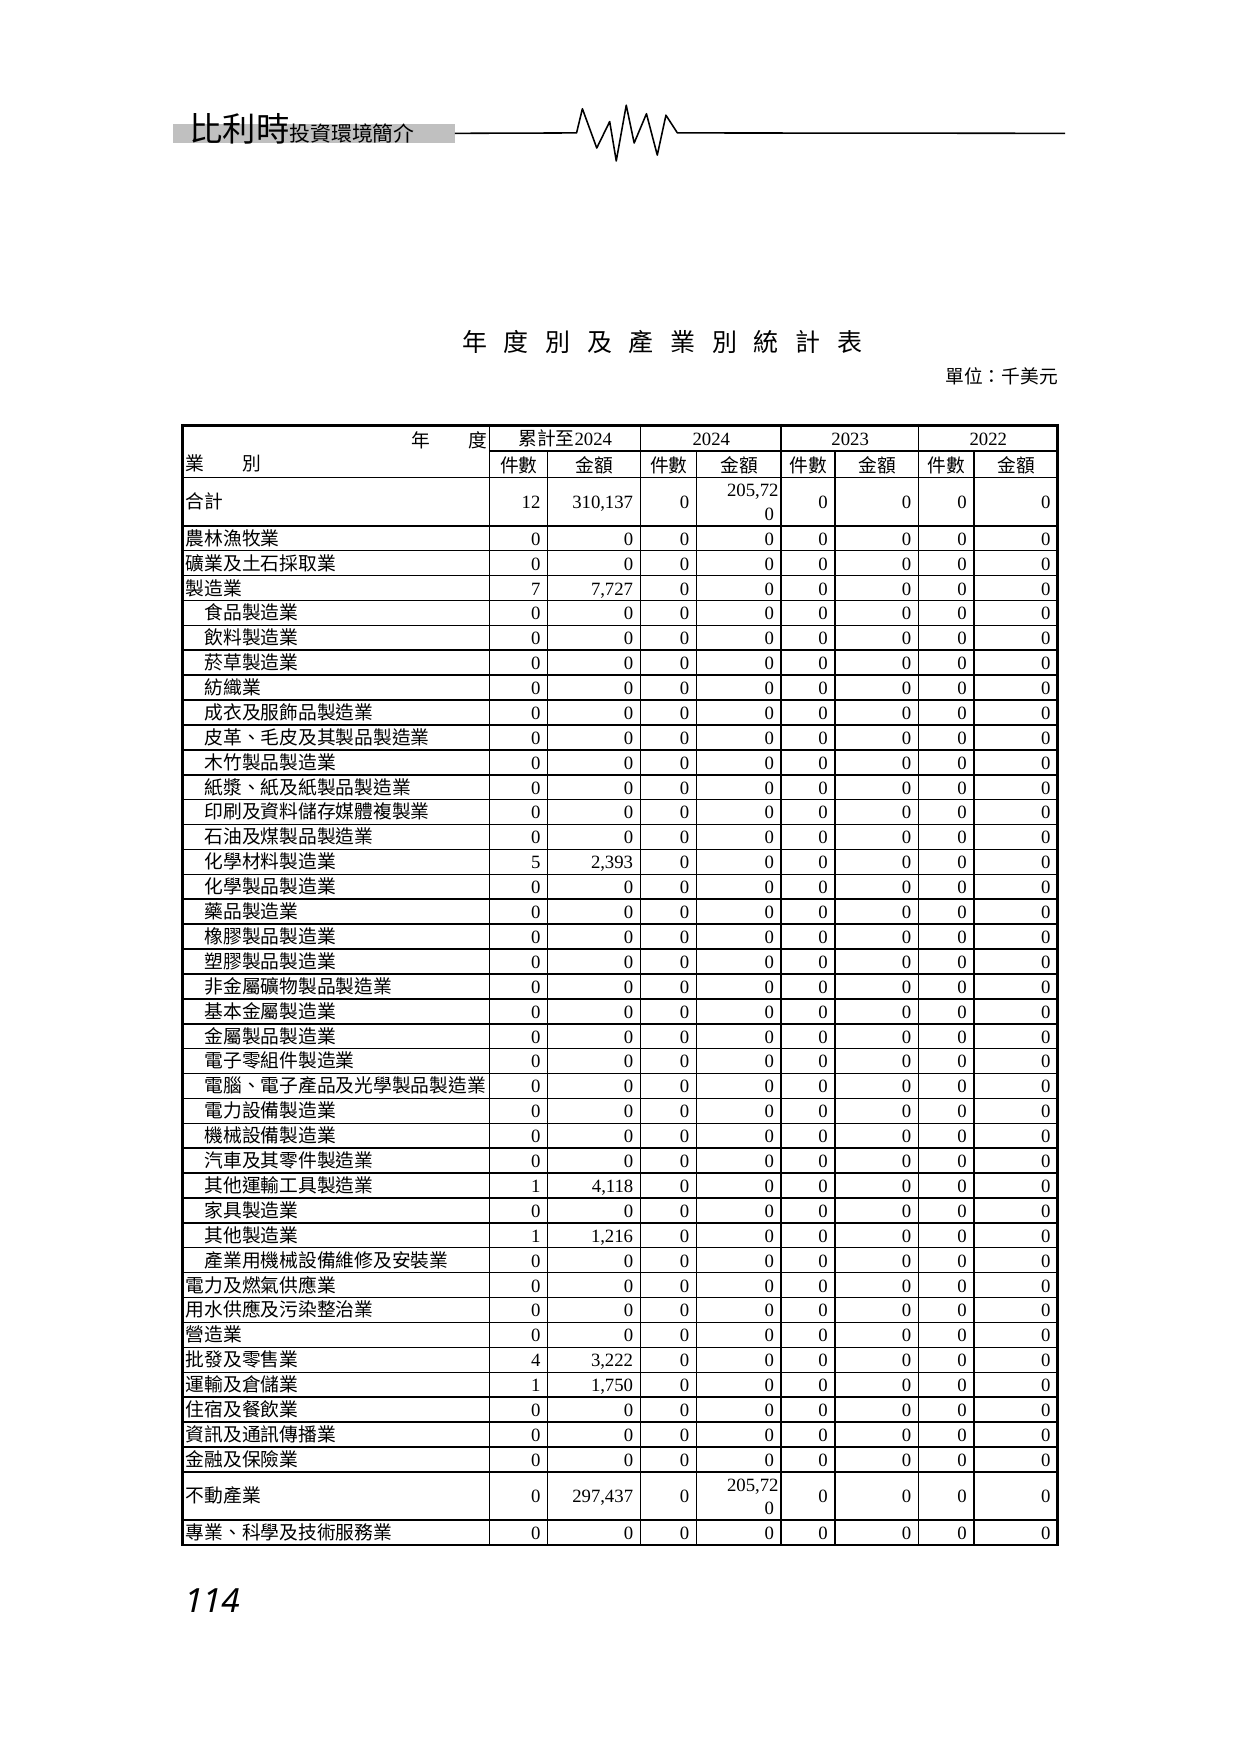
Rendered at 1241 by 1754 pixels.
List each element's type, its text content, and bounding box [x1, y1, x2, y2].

table_cell 件數 [641, 452, 696, 477]
table_cell 0 [490, 1473, 547, 1519]
table_cell 1,750 [548, 1373, 640, 1396]
table_cell 0 [975, 1423, 1056, 1446]
table_cell 不動產業 [184, 1473, 489, 1519]
table_cell 0 [836, 875, 918, 898]
table_header 2023 [782, 427, 918, 450]
table_cell 0 [975, 850, 1056, 873]
table_cell 0 [697, 1099, 780, 1122]
table_cell 0 [548, 950, 640, 973]
table_cell 印刷及資料儲存媒體複製業 [184, 800, 489, 824]
table_cell 金額 [548, 452, 640, 477]
table_cell 0 [782, 1348, 834, 1371]
table_cell 0 [548, 527, 640, 550]
table_cell 0 [836, 626, 918, 649]
table_cell 機械設備製造業 [184, 1124, 489, 1147]
table_cell 0 [490, 1323, 547, 1346]
table_cell 0 [697, 850, 780, 873]
table_cell 家具製造業 [184, 1199, 489, 1222]
table_cell 0 [697, 1049, 780, 1073]
table_cell 0 [975, 527, 1056, 550]
table_cell 0 [490, 1099, 547, 1122]
table_cell 0 [919, 726, 973, 749]
table_cell 0 [641, 1521, 696, 1544]
table_cell 0 [919, 576, 973, 599]
table_cell 0 [782, 1149, 834, 1172]
table_cell 0 [490, 701, 547, 724]
table_cell 0 [490, 601, 547, 624]
table_cell 0 [836, 1049, 918, 1073]
table_cell 0 [919, 527, 973, 550]
table_cell 0 [697, 601, 780, 624]
table_cell 0 [782, 1323, 834, 1346]
table_cell 礦業及土石採取業 [184, 551, 489, 575]
table_cell 0 [836, 1473, 918, 1519]
table_cell 金融及保險業 [184, 1448, 489, 1471]
table_cell 0 [919, 1473, 973, 1519]
table_cell 0 [641, 1025, 696, 1048]
table_cell 0 [836, 726, 918, 749]
table_cell 資訊及通訊傳播業 [184, 1423, 489, 1446]
table_cell 0 [919, 950, 973, 973]
table_cell 0 [548, 1149, 640, 1172]
table_cell 0 [548, 1423, 640, 1446]
table_cell 0 [697, 701, 780, 724]
table_cell 0 [548, 601, 640, 624]
table_cell 0 [782, 701, 834, 724]
table_cell 0 [697, 751, 780, 774]
table_cell 0 [697, 1174, 780, 1197]
table_cell 0 [836, 800, 918, 824]
table_cell 0 [782, 1074, 834, 1097]
table_cell 1 [490, 1373, 547, 1396]
table_cell 0 [836, 576, 918, 599]
table_cell 205,720 [697, 478, 780, 525]
table_cell 0 [836, 651, 918, 674]
table_cell 0 [836, 1348, 918, 1371]
table_cell 0 [836, 975, 918, 998]
table_cell 0 [919, 1273, 973, 1297]
table_cell 310,137 [548, 478, 640, 525]
table_cell 批發及零售業 [184, 1348, 489, 1371]
table_cell 0 [697, 1224, 780, 1247]
table_cell 0 [782, 850, 834, 873]
table_cell 0 [548, 1025, 640, 1048]
table_cell 0 [490, 1448, 547, 1471]
table_cell 0 [697, 726, 780, 749]
table_cell 0 [836, 1373, 918, 1396]
table_cell 0 [836, 1099, 918, 1122]
table_cell 0 [782, 1199, 834, 1222]
table_cell 0 [697, 1248, 780, 1272]
table_cell 石油及煤製品製造業 [184, 825, 489, 848]
table_cell 0 [782, 900, 834, 923]
table_cell 0 [782, 776, 834, 799]
table_cell 0 [490, 900, 547, 923]
table_cell 0 [782, 1448, 834, 1471]
table_cell 0 [975, 626, 1056, 649]
table_cell 0 [490, 1074, 547, 1097]
table_cell 0 [641, 1248, 696, 1272]
table_cell 0 [548, 925, 640, 948]
table_cell 0 [697, 1423, 780, 1446]
table_cell 0 [490, 751, 547, 774]
table_cell 製造業 [184, 576, 489, 599]
table_cell 0 [641, 601, 696, 624]
text 單位：千美元 [183, 361, 1058, 388]
table_cell 0 [836, 1398, 918, 1421]
table_cell 0 [697, 925, 780, 948]
table_cell 0 [836, 676, 918, 699]
table_cell 皮革、毛皮及其製品製造業 [184, 726, 489, 749]
table_cell 0 [919, 1124, 973, 1147]
table_cell 0 [975, 1099, 1056, 1122]
table_cell 0 [641, 1298, 696, 1322]
table_cell 0 [919, 1248, 973, 1272]
table_cell 產業用機械設備維修及安裝業 [184, 1248, 489, 1272]
table_cell 0 [782, 527, 834, 550]
table_cell 0 [975, 701, 1056, 724]
table_cell 0 [782, 1025, 834, 1048]
table_cell 0 [782, 601, 834, 624]
table_cell 0 [490, 551, 547, 575]
table_cell 0 [697, 1124, 780, 1147]
table_cell 0 [975, 1273, 1056, 1297]
table_cell 0 [548, 726, 640, 749]
table_cell 0 [919, 1521, 973, 1544]
table_cell 0 [919, 776, 973, 799]
table_cell 0 [641, 1224, 696, 1247]
table_cell 0 [697, 551, 780, 575]
table_cell 0 [975, 1199, 1056, 1222]
table_cell 0 [548, 626, 640, 649]
table_cell 0 [490, 676, 547, 699]
table_cell 電力設備製造業 [184, 1099, 489, 1122]
table_cell 飲料製造業 [184, 626, 489, 649]
table_cell 0 [836, 1224, 918, 1247]
table_cell 0 [548, 1049, 640, 1073]
table_cell 0 [490, 726, 547, 749]
table_cell 0 [919, 1298, 973, 1322]
table_cell 0 [697, 1398, 780, 1421]
table_cell 化學製品製造業 [184, 875, 489, 898]
table_cell 0 [782, 1521, 834, 1544]
table_cell 0 [641, 1448, 696, 1471]
table_cell 0 [919, 701, 973, 724]
table_cell 4 [490, 1348, 547, 1371]
table_cell 0 [919, 1000, 973, 1023]
table_cell 0 [490, 975, 547, 998]
table_header 2024 [641, 427, 780, 450]
table_cell 營造業 [184, 1323, 489, 1346]
table_cell 0 [975, 825, 1056, 848]
table_cell 住宿及餐飲業 [184, 1398, 489, 1421]
table_cell 0 [975, 1448, 1056, 1471]
table_cell 0 [641, 478, 696, 525]
table_cell 0 [975, 1521, 1056, 1544]
table_cell 0 [975, 975, 1056, 998]
table_header 2022 [919, 427, 1056, 450]
table_cell 0 [836, 850, 918, 873]
table_cell 0 [975, 776, 1056, 799]
table_cell 0 [548, 900, 640, 923]
table_cell 0 [975, 551, 1056, 575]
table_cell 0 [975, 651, 1056, 674]
table_cell 0 [975, 576, 1056, 599]
table_cell 0 [641, 875, 696, 898]
table_cell 0 [697, 825, 780, 848]
table_cell 0 [919, 1448, 973, 1471]
table_cell 0 [697, 1074, 780, 1097]
table_cell 0 [782, 551, 834, 575]
table_cell 0 [975, 800, 1056, 824]
table_cell 0 [641, 1074, 696, 1097]
table_cell 電力及燃氣供應業 [184, 1273, 489, 1297]
table_header 累計至2024 [490, 427, 640, 450]
table_cell 0 [697, 1025, 780, 1048]
table_cell 0 [490, 1149, 547, 1172]
table_cell 0 [641, 1423, 696, 1446]
table_cell 0 [490, 527, 547, 550]
table_cell 0 [782, 1174, 834, 1197]
table_cell 0 [641, 1473, 696, 1519]
table_cell 0 [548, 651, 640, 674]
table_cell 0 [975, 950, 1056, 973]
table_cell 0 [919, 875, 973, 898]
table_cell 0 [697, 651, 780, 674]
table_cell 0 [975, 1049, 1056, 1073]
table_cell 0 [697, 875, 780, 898]
table_cell 0 [975, 900, 1056, 923]
table_cell 0 [919, 1174, 973, 1197]
table_cell 0 [548, 1398, 640, 1421]
table_cell 件數 [919, 452, 973, 477]
table_cell 0 [782, 726, 834, 749]
table_cell 0 [697, 1448, 780, 1471]
table_cell 0 [975, 1398, 1056, 1421]
table_cell 1 [490, 1174, 547, 1197]
table_cell 0 [975, 1248, 1056, 1272]
table_cell 0 [697, 1373, 780, 1396]
table_cell 0 [697, 800, 780, 824]
table_cell 0 [975, 751, 1056, 774]
table_cell 0 [641, 900, 696, 923]
table_cell 成衣及服飾品製造業 [184, 701, 489, 724]
table_cell 0 [975, 1000, 1056, 1023]
table_cell 0 [697, 1323, 780, 1346]
table_cell 0 [548, 776, 640, 799]
table_cell 0 [919, 975, 973, 998]
table_cell 0 [697, 1000, 780, 1023]
table_cell 基本金屬製造業 [184, 1000, 489, 1023]
table_cell 0 [782, 651, 834, 674]
table_cell 橡膠製品製造業 [184, 925, 489, 948]
table_cell 0 [782, 950, 834, 973]
table_cell 0 [975, 478, 1056, 525]
table_cell 0 [919, 925, 973, 948]
table_cell 0 [782, 1000, 834, 1023]
table_cell 12 [490, 478, 547, 525]
table_cell 0 [697, 576, 780, 599]
table_cell 0 [836, 1000, 918, 1023]
table_cell 297,437 [548, 1473, 640, 1519]
table_cell 0 [782, 478, 834, 525]
table_cell 0 [782, 1373, 834, 1396]
table_cell 0 [641, 651, 696, 674]
table_cell 0 [490, 800, 547, 824]
table_cell 1,216 [548, 1224, 640, 1247]
table_cell 0 [490, 950, 547, 973]
table_header 年 度 業 別 [184, 427, 489, 477]
table_cell 金額 [975, 452, 1056, 477]
table_cell 0 [836, 1025, 918, 1048]
table_cell 0 [836, 1248, 918, 1272]
table_cell 0 [490, 1025, 547, 1048]
table_cell 0 [697, 527, 780, 550]
table_cell 0 [975, 1323, 1056, 1346]
table_cell 0 [548, 1521, 640, 1544]
table_cell 0 [975, 1025, 1056, 1048]
table_cell 0 [782, 1099, 834, 1122]
table_cell 0 [697, 676, 780, 699]
table_cell 0 [548, 800, 640, 824]
table_cell 0 [975, 1174, 1056, 1197]
table_cell 0 [782, 676, 834, 699]
table_cell 0 [919, 1049, 973, 1073]
table_cell 0 [490, 1000, 547, 1023]
table_cell 5 [490, 850, 547, 873]
table_cell 0 [697, 975, 780, 998]
table_cell 0 [836, 1298, 918, 1322]
table_cell 0 [919, 800, 973, 824]
table_cell 0 [836, 900, 918, 923]
table_cell 0 [836, 551, 918, 575]
table_cell 0 [697, 1348, 780, 1371]
table_cell 0 [641, 1398, 696, 1421]
table_cell 0 [641, 975, 696, 998]
table_cell 7 [490, 576, 547, 599]
table_cell 化學材料製造業 [184, 850, 489, 873]
table_cell 0 [548, 875, 640, 898]
table_cell 0 [490, 651, 547, 674]
table_cell 0 [641, 825, 696, 848]
table_cell 0 [641, 626, 696, 649]
table_cell 0 [697, 626, 780, 649]
table_cell 藥品製造業 [184, 900, 489, 923]
table_cell 0 [697, 900, 780, 923]
table_cell 0 [548, 825, 640, 848]
table_cell 0 [919, 551, 973, 575]
table_cell 菸草製造業 [184, 651, 489, 674]
table_cell 0 [782, 1473, 834, 1519]
table_cell 0 [641, 1149, 696, 1172]
table_cell 0 [919, 850, 973, 873]
table_cell 0 [919, 1323, 973, 1346]
table_cell 0 [782, 1224, 834, 1247]
table_cell 0 [975, 1149, 1056, 1172]
table_cell 0 [641, 800, 696, 824]
table_cell 0 [919, 1398, 973, 1421]
table_cell 金額 [836, 452, 918, 477]
table_cell 205,720 [697, 1473, 780, 1519]
table_cell 0 [641, 776, 696, 799]
table_cell 0 [836, 1448, 918, 1471]
table_cell 0 [641, 1348, 696, 1371]
table_cell 0 [641, 1273, 696, 1297]
table_cell 0 [919, 1423, 973, 1446]
table_cell 0 [641, 1099, 696, 1122]
table_cell 0 [975, 676, 1056, 699]
table_cell 3,222 [548, 1348, 640, 1371]
table_cell 專業、科學及技術服務業 [184, 1521, 489, 1544]
table_cell 0 [490, 875, 547, 898]
table_cell 2,393 [548, 850, 640, 873]
table_cell 0 [641, 1323, 696, 1346]
table_cell 0 [548, 975, 640, 998]
table_cell 電子零組件製造業 [184, 1049, 489, 1073]
table_cell 0 [919, 651, 973, 674]
table_cell 0 [975, 1348, 1056, 1371]
table_cell 0 [548, 676, 640, 699]
table_cell 0 [975, 1298, 1056, 1322]
table_cell 其他運輸工具製造業 [184, 1174, 489, 1197]
table_cell 0 [836, 1174, 918, 1197]
table_cell 0 [782, 1049, 834, 1073]
table_cell 0 [782, 800, 834, 824]
table_cell 合計 [184, 478, 489, 525]
table_cell 0 [919, 1224, 973, 1247]
table_cell 0 [836, 701, 918, 724]
table_cell 0 [782, 1398, 834, 1421]
table_cell 0 [836, 1273, 918, 1297]
table_cell 0 [975, 601, 1056, 624]
table_cell 0 [975, 1224, 1056, 1247]
table_cell 0 [641, 1174, 696, 1197]
table_cell 1 [490, 1224, 547, 1247]
table_cell 金額 [697, 452, 780, 477]
table_cell 0 [548, 1099, 640, 1122]
table_cell 0 [836, 751, 918, 774]
table_cell 0 [548, 1199, 640, 1222]
table_cell 0 [782, 1124, 834, 1147]
table_cell 件數 [782, 452, 834, 477]
table_cell 0 [782, 626, 834, 649]
table_cell 0 [641, 726, 696, 749]
table_cell 食品製造業 [184, 601, 489, 624]
table_cell 汽車及其零件製造業 [184, 1149, 489, 1172]
table_cell 0 [548, 551, 640, 575]
table_cell 非金屬礦物製品製造業 [184, 975, 489, 998]
table_cell 0 [919, 751, 973, 774]
table_cell 0 [919, 1149, 973, 1172]
table_cell 0 [836, 925, 918, 948]
table_cell 0 [836, 776, 918, 799]
table_cell 0 [548, 701, 640, 724]
table_cell 0 [782, 975, 834, 998]
table_cell 0 [782, 1248, 834, 1272]
table_cell 0 [697, 1199, 780, 1222]
table_cell 0 [490, 1199, 547, 1222]
table_cell 0 [697, 1521, 780, 1544]
table_cell 0 [697, 1298, 780, 1322]
table_cell 0 [641, 1373, 696, 1396]
table_cell 0 [490, 626, 547, 649]
table_cell 0 [836, 1124, 918, 1147]
table_cell 0 [490, 1248, 547, 1272]
table_cell 0 [836, 1423, 918, 1446]
table_cell 0 [641, 1199, 696, 1222]
table_cell 0 [975, 925, 1056, 948]
table_cell 0 [641, 751, 696, 774]
table_cell 0 [919, 1025, 973, 1048]
table_cell 0 [919, 1348, 973, 1371]
table_cell 用水供應及污染整治業 [184, 1298, 489, 1322]
table_cell 0 [641, 1000, 696, 1023]
table_cell 0 [490, 1049, 547, 1073]
table_cell 0 [836, 527, 918, 550]
table_cell 0 [697, 776, 780, 799]
table_cell 0 [975, 875, 1056, 898]
table_cell 0 [548, 751, 640, 774]
table_cell 0 [975, 1124, 1056, 1147]
table_cell 0 [836, 1074, 918, 1097]
table_cell 0 [490, 1398, 547, 1421]
table_cell 0 [548, 1323, 640, 1346]
table_cell 0 [548, 1000, 640, 1023]
table_cell 電腦、電子產品及光學製品製造業 [184, 1074, 489, 1097]
table_cell 0 [782, 875, 834, 898]
table_cell 0 [836, 1323, 918, 1346]
table_cell 0 [490, 1423, 547, 1446]
table_cell 0 [548, 1074, 640, 1097]
table_cell 0 [641, 576, 696, 599]
table_cell 0 [548, 1298, 640, 1322]
table_cell 0 [782, 1423, 834, 1446]
table_cell 0 [490, 925, 547, 948]
table_cell 0 [836, 1521, 918, 1544]
table_cell 0 [919, 825, 973, 848]
table_cell 0 [975, 1473, 1056, 1519]
table_cell 0 [919, 478, 973, 525]
table_cell 0 [836, 825, 918, 848]
table_cell 0 [641, 551, 696, 575]
table_cell 0 [919, 1373, 973, 1396]
table_cell 0 [836, 601, 918, 624]
table_cell 0 [548, 1448, 640, 1471]
table_cell 0 [836, 1149, 918, 1172]
table_cell 0 [919, 1099, 973, 1122]
table_cell 金屬製品製造業 [184, 1025, 489, 1048]
table_cell 0 [490, 1521, 547, 1544]
table_cell 0 [641, 950, 696, 973]
table_cell 運輸及倉儲業 [184, 1373, 489, 1396]
table_cell 0 [782, 576, 834, 599]
table_cell 0 [641, 1124, 696, 1147]
table_cell 0 [975, 1074, 1056, 1097]
table_cell 0 [919, 1074, 973, 1097]
table_cell 0 [697, 1149, 780, 1172]
table_cell 0 [782, 751, 834, 774]
table_cell 0 [919, 900, 973, 923]
table_cell 件數 [490, 452, 547, 477]
table_cell 木竹製品製造業 [184, 751, 489, 774]
table_cell 0 [919, 676, 973, 699]
table_cell 紡織業 [184, 676, 489, 699]
table_cell 0 [490, 776, 547, 799]
table_cell 紙漿、紙及紙製品製造業 [184, 776, 489, 799]
table_cell 0 [641, 850, 696, 873]
table_cell 農林漁牧業 [184, 527, 489, 550]
table_cell 0 [975, 1373, 1056, 1396]
table_cell 0 [641, 925, 696, 948]
table_cell 0 [641, 527, 696, 550]
table_cell 0 [836, 950, 918, 973]
table_cell 0 [919, 601, 973, 624]
table_cell 0 [836, 478, 918, 525]
table_cell 7,727 [548, 576, 640, 599]
table_cell 0 [641, 701, 696, 724]
table_cell 塑膠製品製造業 [184, 950, 489, 973]
table_cell 0 [919, 626, 973, 649]
table_cell 0 [548, 1248, 640, 1272]
table_cell 0 [697, 950, 780, 973]
table_cell 0 [782, 925, 834, 948]
table_cell 0 [836, 1199, 918, 1222]
table_cell 0 [490, 1273, 547, 1297]
table_cell 其他製造業 [184, 1224, 489, 1247]
table_cell 0 [782, 1273, 834, 1297]
table_cell 0 [548, 1273, 640, 1297]
table_cell 0 [919, 1199, 973, 1222]
table_cell 0 [490, 1298, 547, 1322]
text 年度別及產業別統計表 [224, 299, 1058, 361]
table_cell 0 [782, 825, 834, 848]
table_cell 0 [490, 825, 547, 848]
table_cell 0 [697, 1273, 780, 1297]
table_cell 0 [548, 1124, 640, 1147]
table_cell 0 [975, 726, 1056, 749]
table_cell 0 [641, 676, 696, 699]
table_cell 0 [782, 1298, 834, 1322]
table_cell 0 [490, 1124, 547, 1147]
table_cell 0 [641, 1049, 696, 1073]
table_cell 4,118 [548, 1174, 640, 1197]
